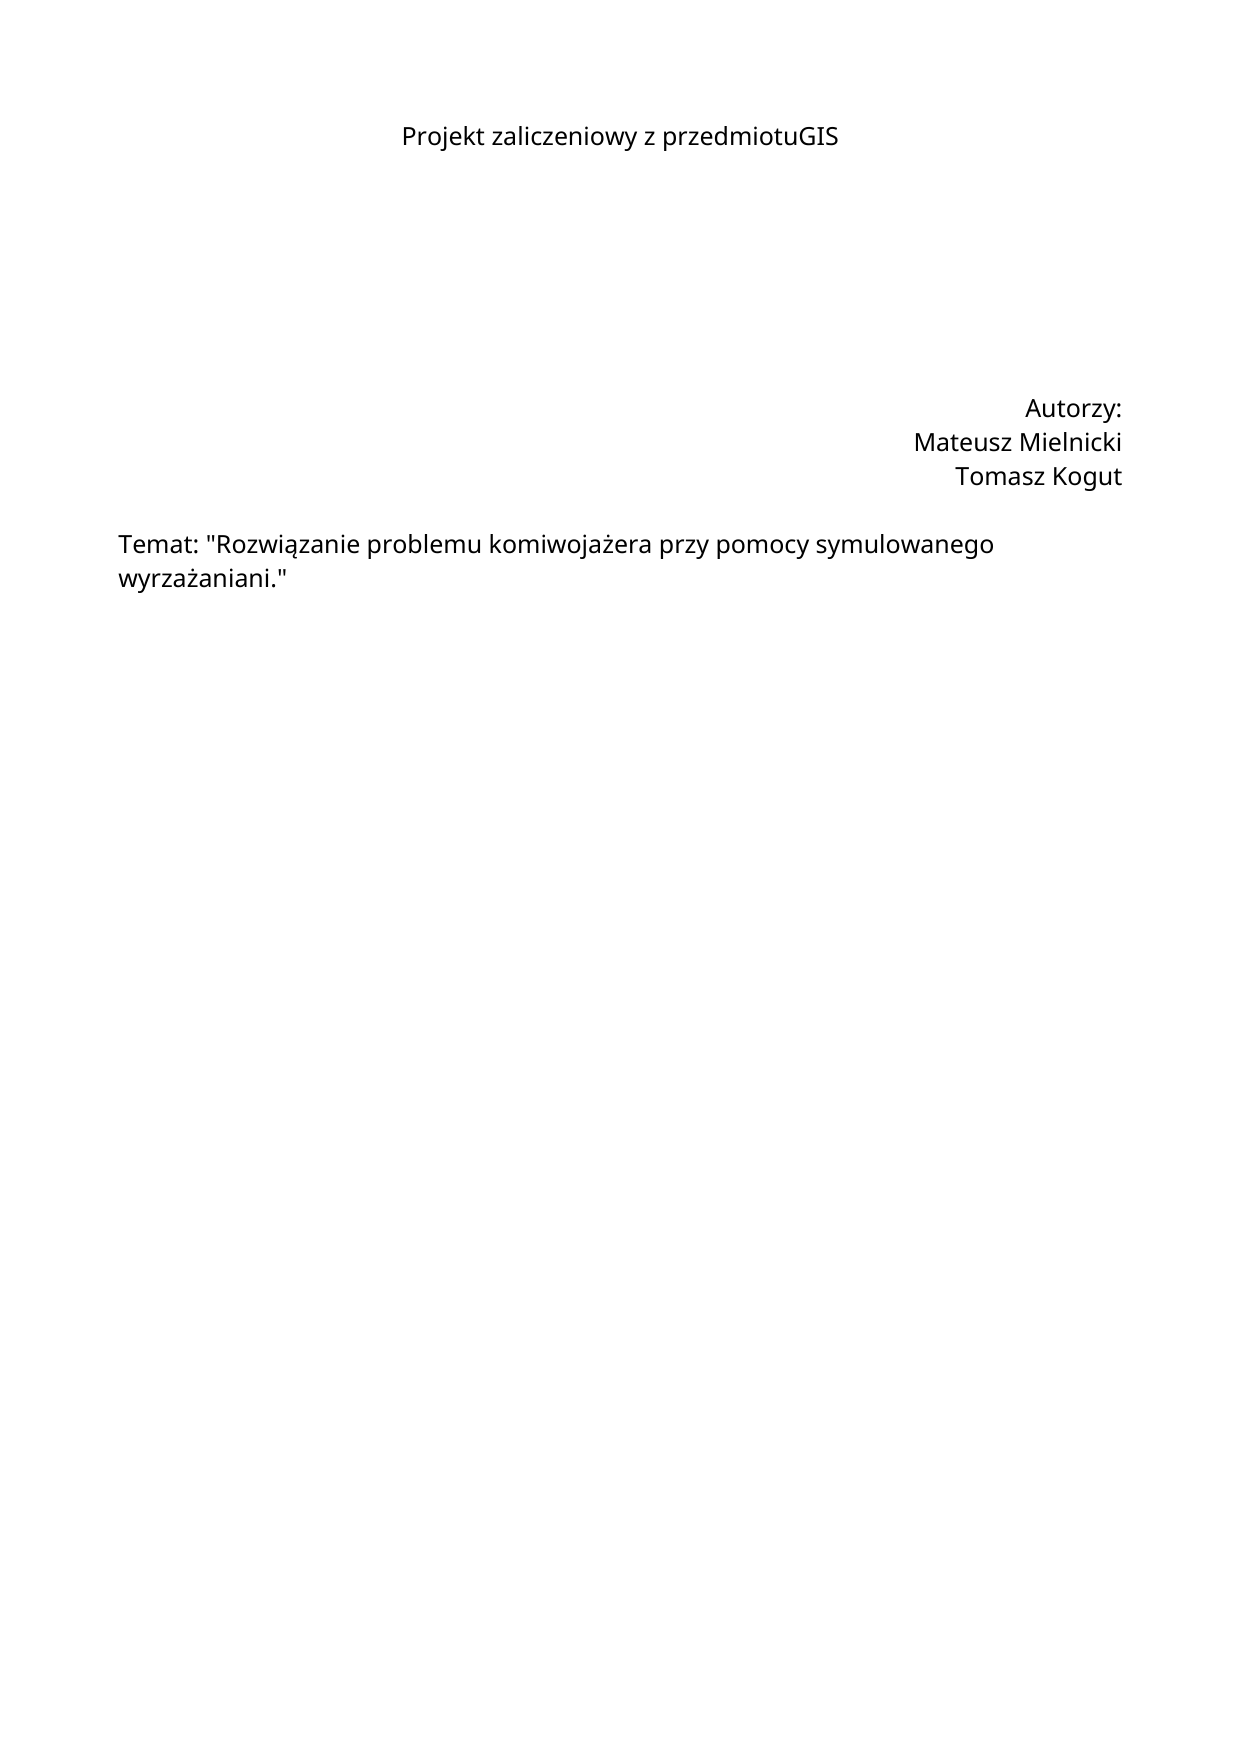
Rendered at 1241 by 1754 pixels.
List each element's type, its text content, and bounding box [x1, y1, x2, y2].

text Tomasz Kogut [118, 459, 1122, 493]
text Autorzy: [118, 391, 1122, 425]
text Projekt zaliczeniowy z przedmiotu GIS [118, 118, 1122, 152]
text Mateusz Mielnicki [118, 425, 1122, 459]
text Temat: "Rozwiązanie problemu komiwojażera przy pomocy symulowanego wyrzażaniani." [118, 527, 1122, 595]
